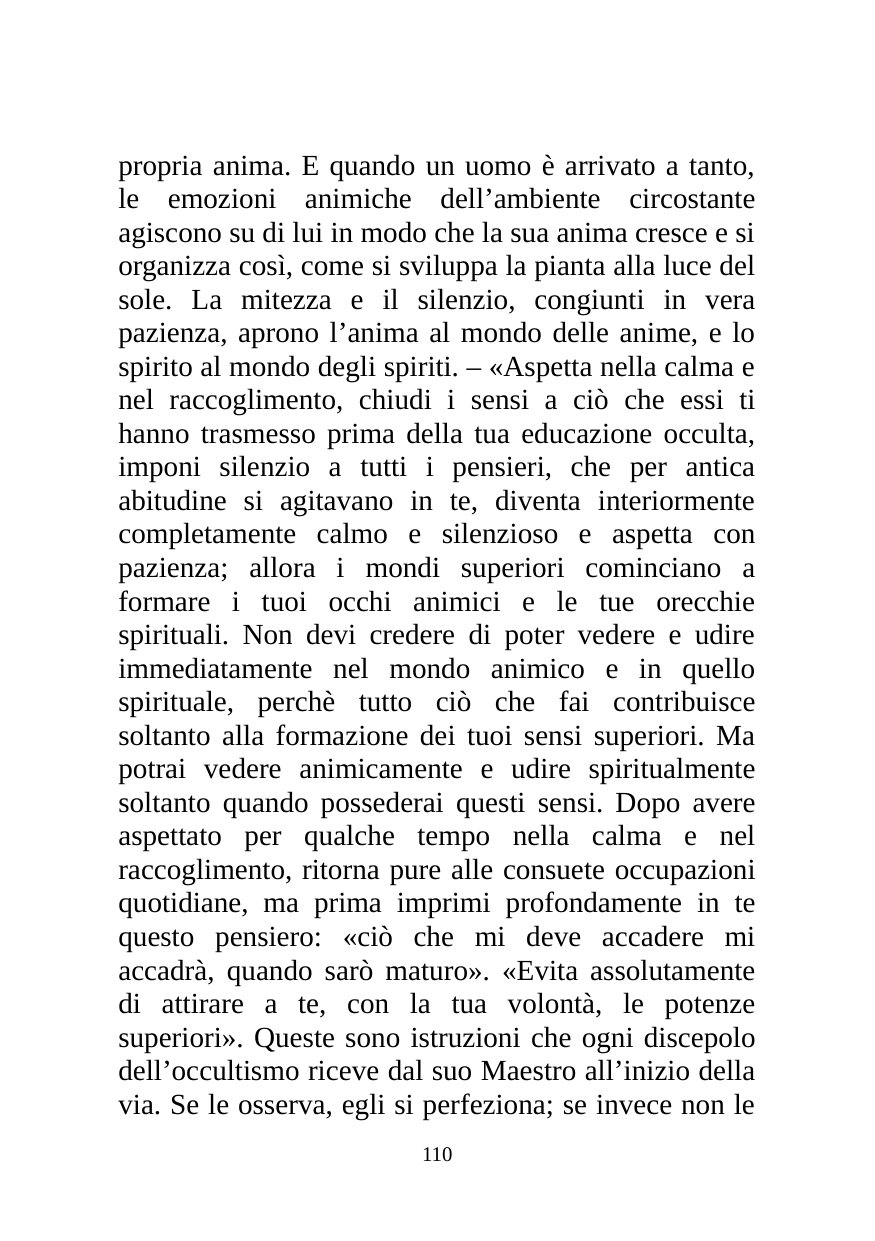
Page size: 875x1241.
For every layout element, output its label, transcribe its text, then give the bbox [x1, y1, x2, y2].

text propria anima. E quando un uomo è arrivato a tanto, le emozioni animiche dell’ambiente circostante agiscono su di lui in modo che la sua anima cresce e si organizza così, come si sviluppa la pianta alla luce del sole. La mitezza e il silenzio, congiunti in vera pazienza, aprono l’anima al mondo delle anime, e lo spirito al mondo degli spiriti. – «Aspetta nella calma e nel raccoglimento, chiudi i sensi a ciò che essi ti hanno trasmesso prima della tua educazione occulta, imponi silenzio a tutti i pensieri, che per antica abitudine si agitavano in te, diventa interiormente completamente calmo e silenzioso e aspetta con pazienza; allora i mondi superiori cominciano a formare i tuoi occhi animici e le tue orecchie spirituali. Non devi credere di poter vedere e udire immediatamente nel mondo animico e in quello spirituale, perchè tutto ciò che fai contribuisce soltanto alla formazione dei tuoi sensi superiori. Ma potrai vedere animicamente e udire spiritualmente soltanto quando possederai questi sensi. Dopo avere aspettato per qualche tempo nella calma e nel raccoglimento, ritorna pure alle consuete occupazioni quotidiane, ma prima imprimi profondamente in te questo pensiero: «ciò che mi deve accadere mi accadrà, quando sarò maturo». «Evita assolutamente di attirare a te, con la tua volontà, le potenze superiori». Queste sono istruzioni che ogni discepolo dell’occultismo riceve dal suo Maestro all’inizio della via. Se le osserva, egli si perfeziona; se invece non le [118, 148, 756, 1120]
